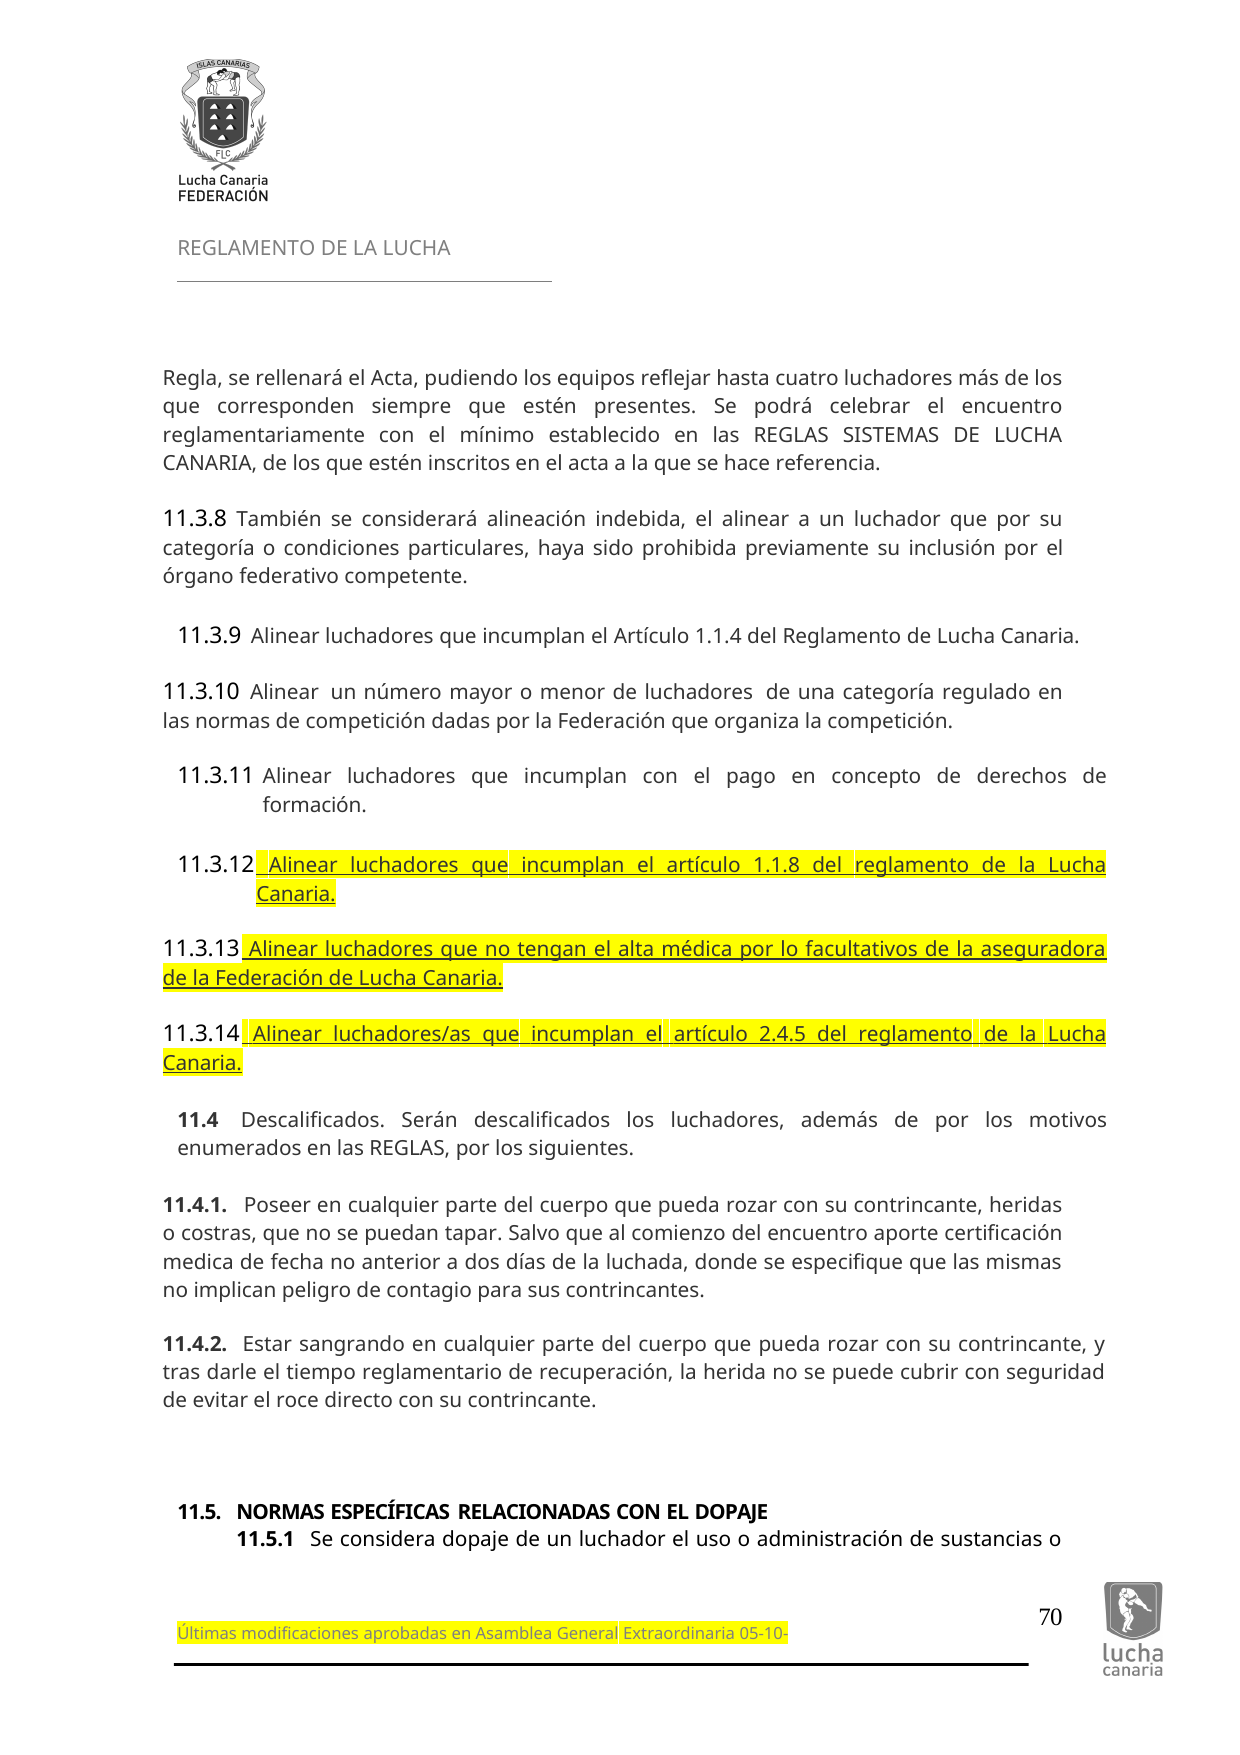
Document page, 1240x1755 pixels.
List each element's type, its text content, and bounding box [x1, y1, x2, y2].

list También se considerará alineación indebida, el alinear a un luchador que por su categoría o condiciones particulares, haya sido prohibida previamente su inclusión por el órgano federativo competente. [162, 502, 1063, 590]
list Alinear un número mayor o menor de luchadores de una categoría regulado en las normas de competición dadas por la Federación que organiza la competición. [162, 675, 1063, 734]
list Alinear luchadores que incumplan el Artículo 1.1.4 del Reglamento de Lucha Canaria. [177, 619, 1107, 650]
list Poseer en cualquier parte del cuerpo que pueda rozar con su contrincante, heridas o costras, que no se puedan tapar. Salvo que al comienzo del encuentro aporte certificación medica de fecha no anterior a dos días de la luchada, donde se especifique que las mismas no implican peligro de contagio para sus contrincantes. [162, 1190, 1063, 1304]
list Alinear luchadores que no tengan el alta médica por lo facultativos de la aseguradora de la Federación de Lucha Canaria. [162, 932, 1107, 992]
text Regla, se rellenará el Acta, pudiendo los equipos reflejar hasta cuatro luchadores más de los que corresponden siempre que estén presentes. Se podrá celebrar el encuentro reglamentariamente con el mínimo establecido en las REGLAS SISTEMAS DE LUCHA CANARIA, de los que estén inscritos en el acta a la que se hace referencia. [162, 363, 1063, 477]
list Alinear luchadores que incumplan el artículo 1.1.8 del reglamento de la Lucha Canaria. [177, 847, 1107, 907]
list Descalificados. Serán descalificados los luchadores, además de por los motivos enumerados en las REGLAS, por los siguientes. [177, 1105, 1107, 1162]
list Alinear luchadores/as que incumplan el artículo 2.4.5 del reglamento de la Lucha Canaria. [162, 1016, 1107, 1076]
list Se considera dopaje de un luchador el uso o administración de sustancias o [162, 1524, 1063, 1553]
list NORMAS ESPECÍFICAS RELACIONADAS CON EL DOPAJE [177, 1499, 1107, 1524]
list Estar sangrando en cualquier parte del cuerpo que pueda rozar con su contrincante, y tras darle el tiempo reglamentario de recuperación, la herida no se puede cubrir con seguridad de evitar el roce directo con su contrincante. [162, 1329, 1107, 1414]
list Alinear luchadores que incumplan con el pago en concepto de derechos de formación. [177, 759, 1107, 819]
